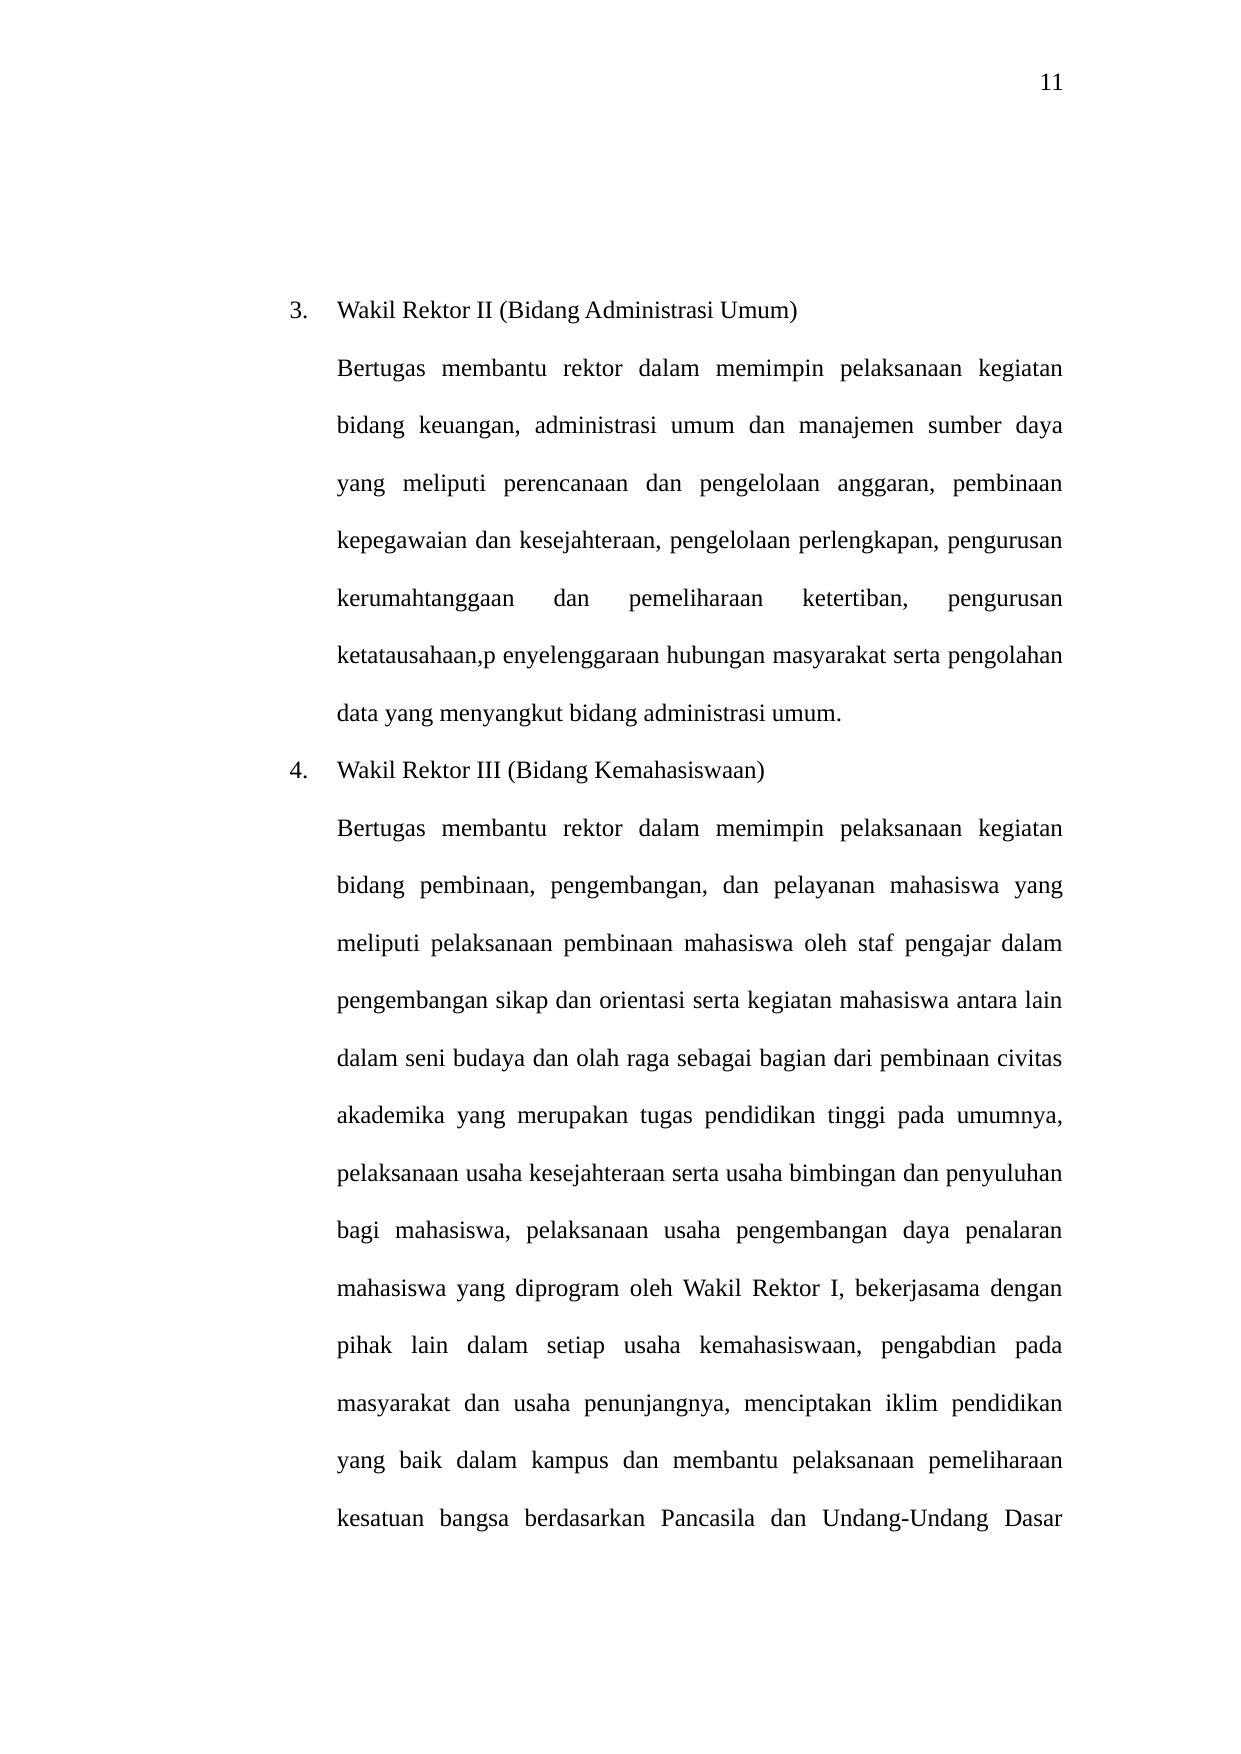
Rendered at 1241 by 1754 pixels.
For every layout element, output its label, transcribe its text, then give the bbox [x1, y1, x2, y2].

list Bertugas membantu rektor dalam memimpin pelaksanaan kegiatan bidang keuangan, administrasi umum dan manajemen sumber daya yang meliputi perencanaan dan pengelolaan anggaran, pembinaan kepegawaian dan kesejahteraan, pengelolaan perlengkapan, pengurusan kerumahtanggaan dan pemeliharaan ketertiban, pengurusan ketatausahaan,p enyelenggaraan hubungan masyarakat serta pengolahan data yang menyangkut bidang administrasi umum. [289, 353, 1063, 727]
list Wakil Rektor II (Bidang Administrasi Umum) [289, 295, 1063, 324]
list Bertugas membantu rektor dalam memimpin pelaksanaan kegiatan bidang pembinaan, pengembangan, dan pelayanan mahasiswa yang meliputi pelaksanaan pembinaan mahasiswa oleh staf pengajar dalam pengembangan sikap dan orientasi serta kegiatan mahasiswa antara lain dalam seni budaya dan olah raga sebagai bagian dari pembinaan civitas akademika yang merupakan tugas pendidikan tinggi pada umumnya, pelaksanaan usaha kesejahteraan serta usaha bimbingan dan penyuluhan bagi mahasiswa, pelaksanaan usaha pengembangan daya penalaran mahasiswa yang diprogram oleh Wakil Rektor I, bekerjasama dengan pihak lain dalam setiap usaha kemahasiswaan, pengabdian pada masyarakat dan usaha penunjangnya, menciptakan iklim pendidikan yang baik dalam kampus dan membantu pelaksanaan pemeliharaan kesatuan bangsa berdasarkan Pancasila dan Undang-Undang Dasar [289, 813, 1063, 1532]
list Wakil Rektor III (Bidang Kemahasiswaan) [289, 755, 1063, 784]
